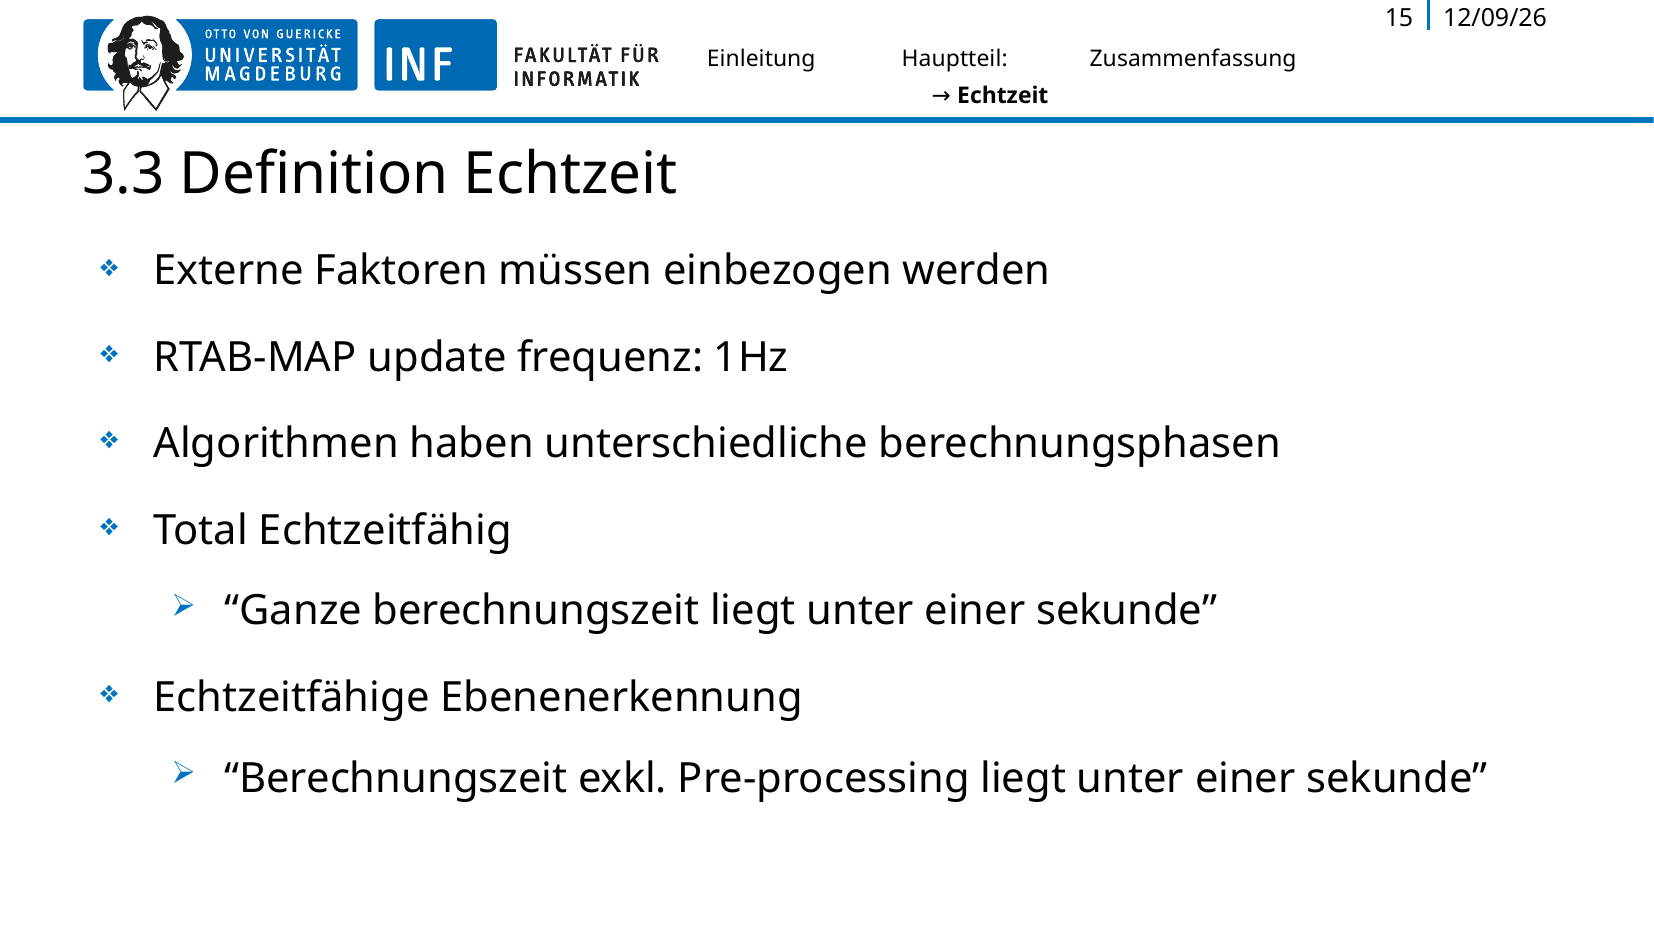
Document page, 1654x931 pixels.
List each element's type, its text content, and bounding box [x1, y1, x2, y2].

list Externe Faktoren müssen einbezogen werden RTAB-MAP update frequenz: 1Hz Algorithmen haben unterschiedliche berechnungsphasen Total Echtzeitfähig “Ganze berechnungszeit liegt unter einer sekunde” Echtzeitfähige Ebenenerkennung “Berechnungszeit exkl. Pre-processing liegt unter einer sekunde” [82, 240, 1571, 916]
title 3.3 Definition Echtzeit [82, 131, 1571, 211]
